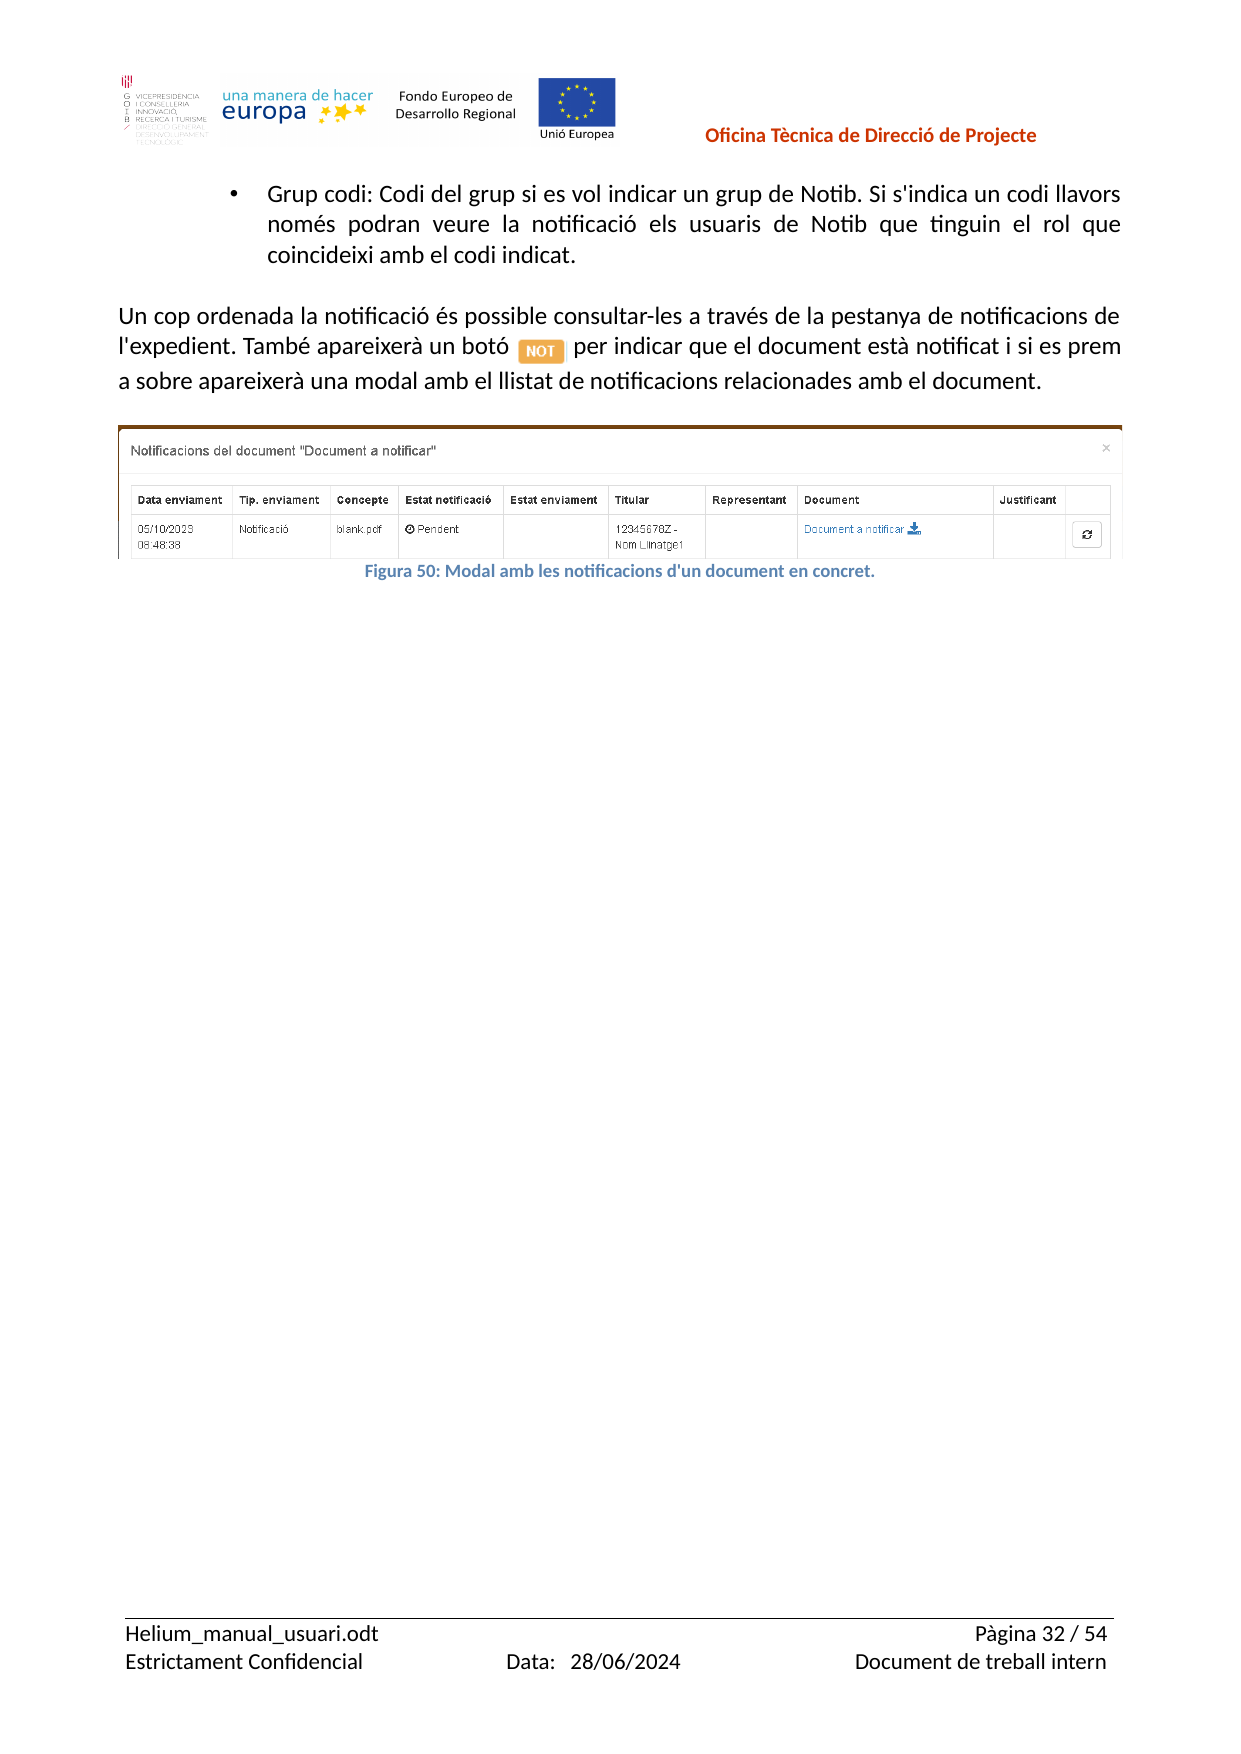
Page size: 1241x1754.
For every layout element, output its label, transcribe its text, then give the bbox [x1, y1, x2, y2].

list Grup codi: Codi del grup si es vol indicar un grup de Notib. Si s'indica un codi llavors només podran veure la notificació els usuaris de Notib que tinguin el rol que coincideixi amb el codi indicat. [229, 178, 1122, 269]
text Figura 50: Modal amb les notificacions d'un document en concret. [118, 559, 1122, 582]
text Un cop ordenada la notificació és possible consultar-les a través de la pestanya de notificacions de l'expedient. També apareixerà un botó per indicar que el document està notificat i si es prem a sobre apareixerà una modal amb el llistat de notificacions relacionades amb el document. [118, 300, 1122, 395]
picture [118, 425, 1123, 559]
picture [219, 73, 621, 147]
picture [118, 73, 213, 147]
picture [515, 335, 568, 365]
